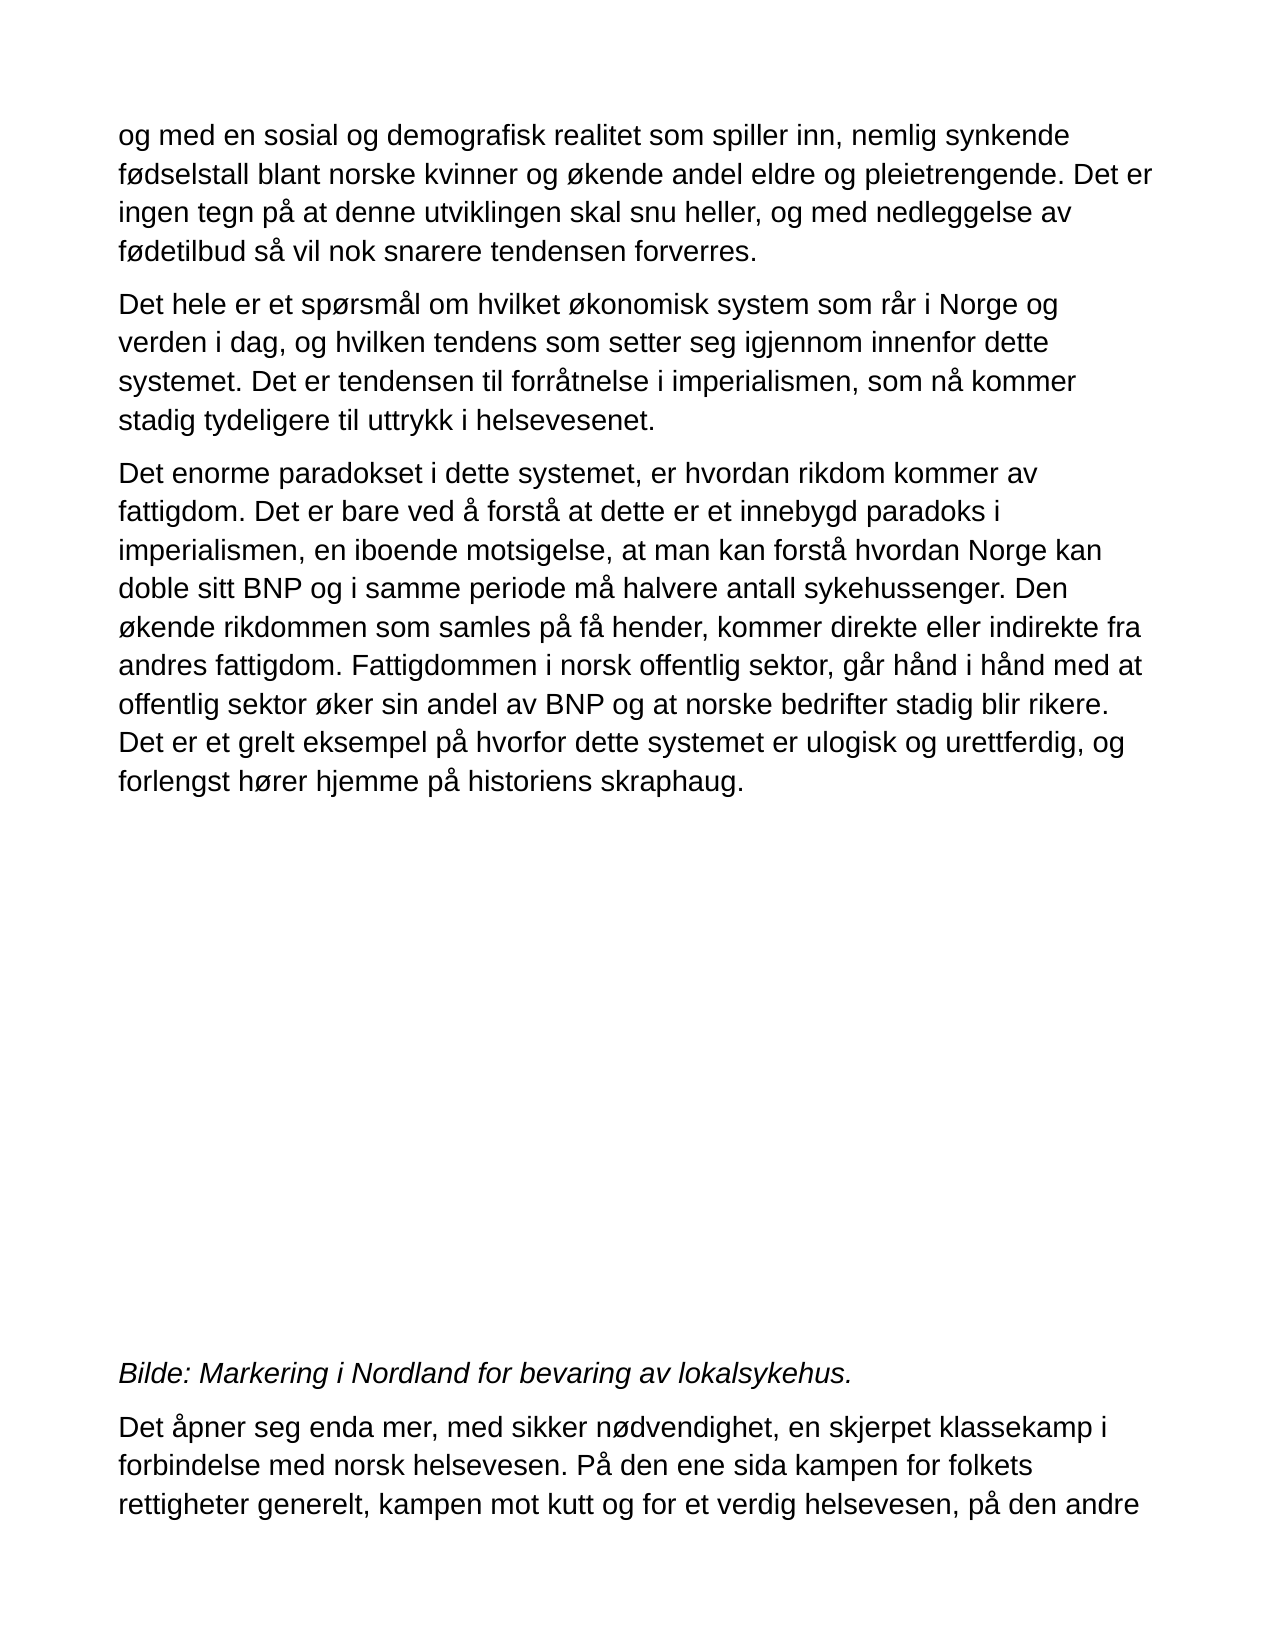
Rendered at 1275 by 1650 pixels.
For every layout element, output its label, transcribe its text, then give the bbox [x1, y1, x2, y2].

text Bilde: Markering i Nordland for bevaring av lokalsykehus. [118, 1357, 1157, 1390]
text og med en sosial og demografisk realitet som spiller inn, nemlig synkende fødselstall blant norske kvinner og økende andel eldre og pleietrengende. Det er ingen tegn på at denne utviklingen skal snu heller, og med nedleggelse av fødetilbud så vil nok snarere tendensen forverres. [118, 118, 1157, 267]
text Det hele er et spørsmål om hvilket økonomisk system som rår i Norge og verden i dag, og hvilken tendens som setter seg igjennom innenfor dette systemet. Det er tendensen til forråtnelse i imperialismen, som nå kommer stadig tydeligere til uttrykk i helsevesenet. [118, 287, 1157, 436]
text Det åpner seg enda mer, med sikker nødvendighet, en skjerpet klassekamp i forbindelse med norsk helsevesen. På den ene sida kampen for folkets rettigheter generelt, kampen mot kutt og for et verdig helsevesen, på den andre [118, 1410, 1157, 1520]
text Det enorme paradokset i dette systemet, er hvordan rikdom kommer av fattigdom. Det er bare ved å forstå at dette er et innebygd paradoks i imperialismen, en iboende motsigelse, at man kan forstå hvordan Norge kan doble sitt BNP og i samme periode må halvere antall sykehussenger. Den økende rikdommen som samles på få hender, kommer direkte eller indirekte fra andres fattigdom. Fattigdommen i norsk offentlig sektor, går hånd i hånd med at offentlig sektor øker sin andel av BNP og at norske bedrifter stadig blir rikere. Det er et grelt eksempel på hvorfor dette systemet er ulogisk og urettferdig, og forlengst hører hjemme på historiens skraphaug. [118, 456, 1157, 797]
